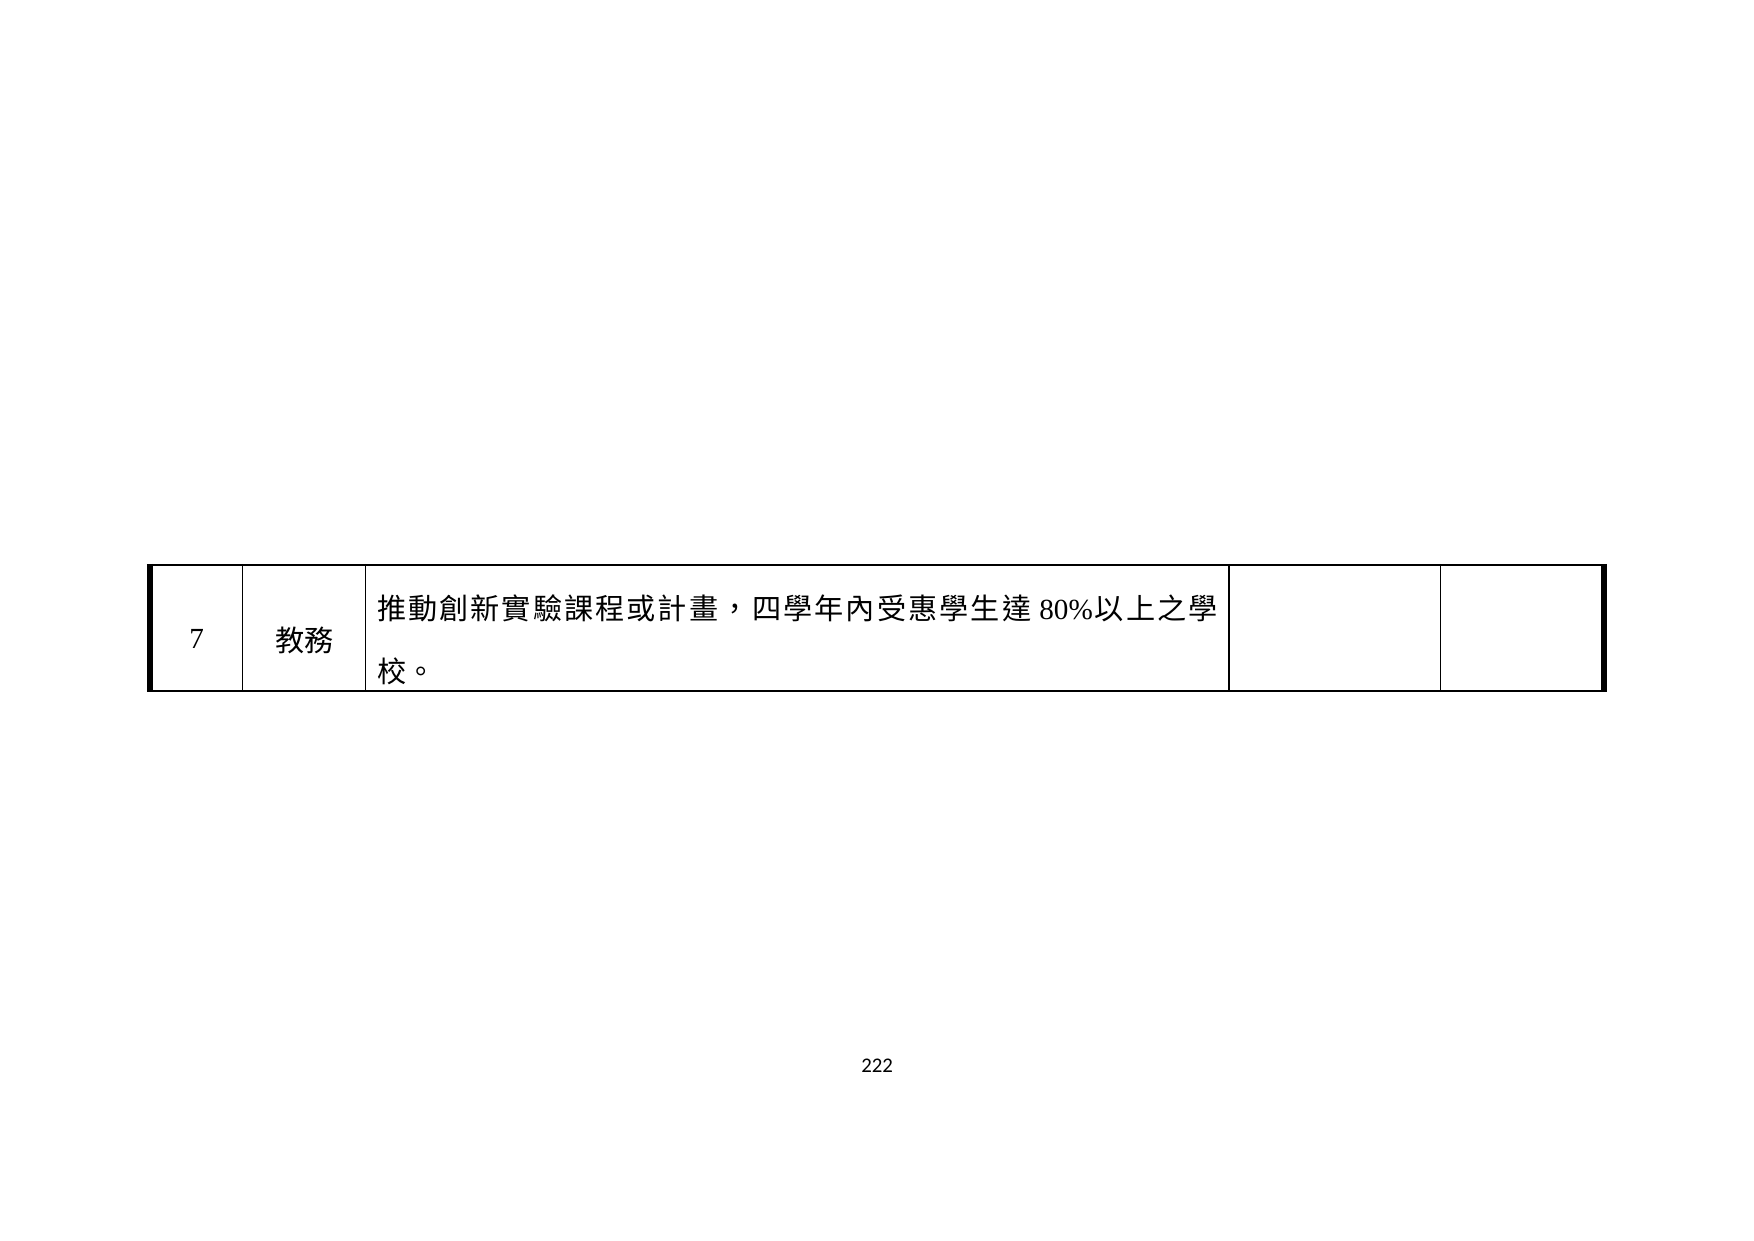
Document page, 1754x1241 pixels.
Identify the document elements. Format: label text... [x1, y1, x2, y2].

table_cell [1230, 566, 1440, 690]
table_cell 7 [153, 566, 242, 690]
table_cell 推動創新實驗課程或計畫，四學年內受惠學生達80%以上之學校。 [366, 566, 1228, 690]
table_cell [1441, 566, 1601, 690]
table_cell 教務 [243, 566, 365, 690]
